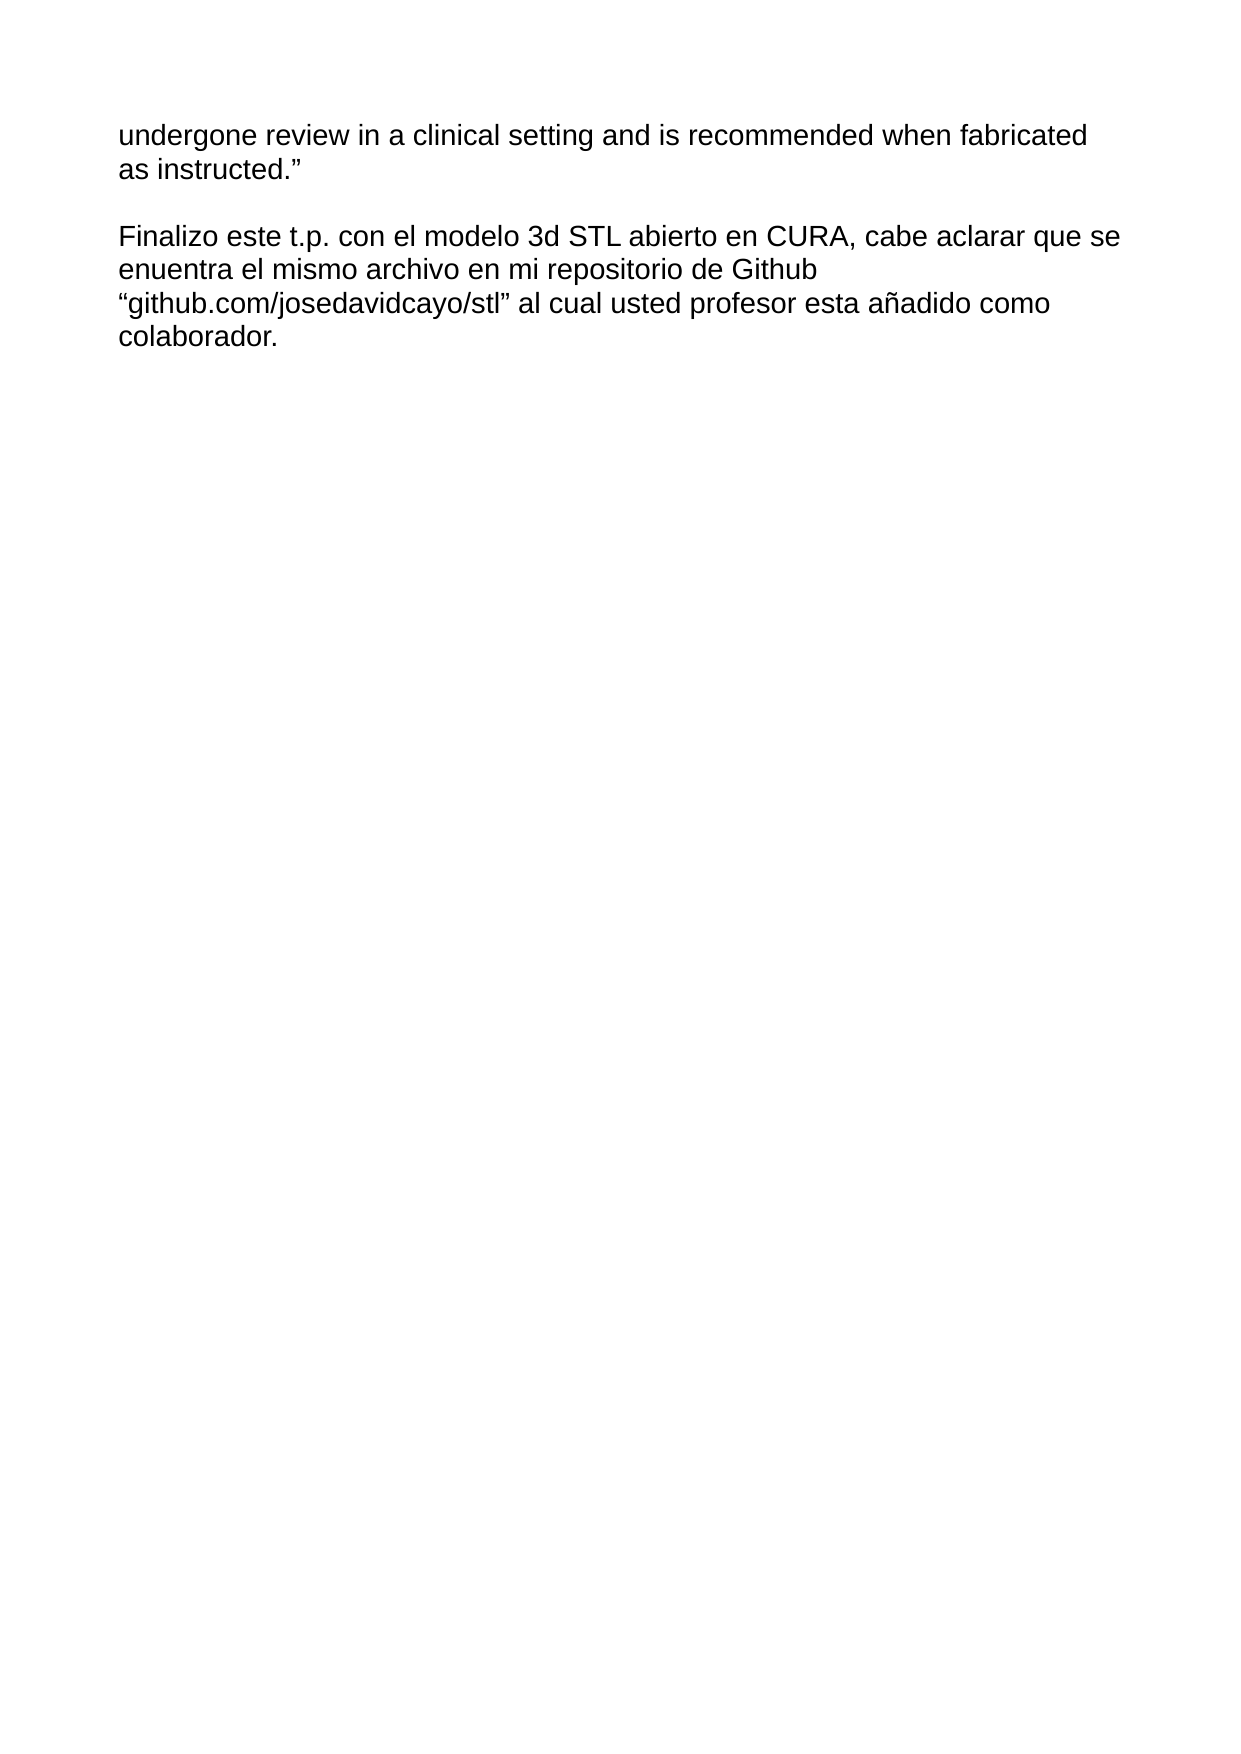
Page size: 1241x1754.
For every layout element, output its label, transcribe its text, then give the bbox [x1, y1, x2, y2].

text Finalizo este t.p. con el modelo 3d STL abierto en CURA, cabe aclarar que se enuentra el mismo archivo en mi repositorio de Github “github.com/josedavidcayo/stl” al cual usted profesor esta añadido como colaborador. [118, 219, 1122, 353]
text undergone review in a clinical setting and is recommended when fabricated as instructed.” [118, 118, 1122, 185]
